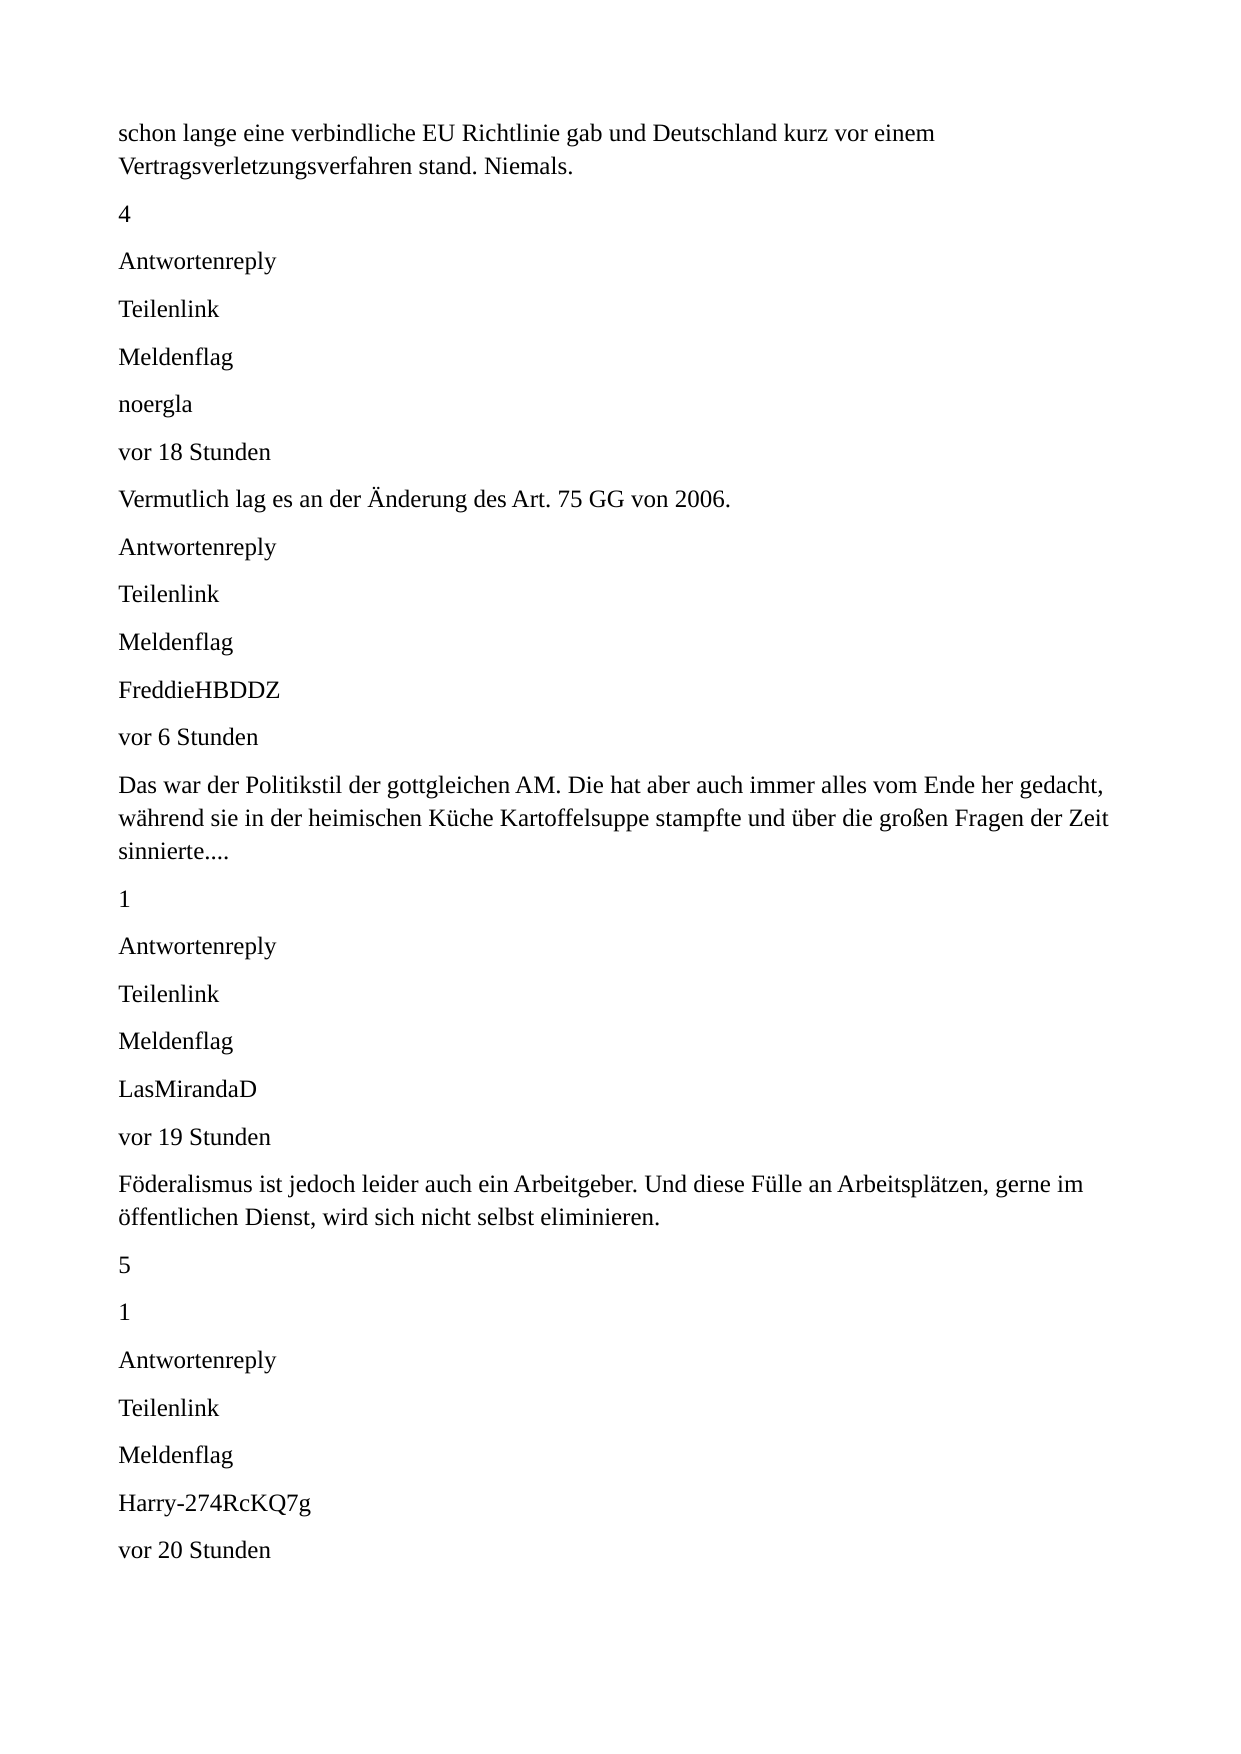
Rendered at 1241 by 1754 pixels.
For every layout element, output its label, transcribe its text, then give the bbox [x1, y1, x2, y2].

text schon lange eine verbindliche EU Richtlinie gab und Deutschland kurz vor einem Vertragsverletzungsverfahren stand. Niemals. [118, 118, 1122, 180]
text Meldenflag [118, 1026, 1122, 1055]
text Antwortenreply [118, 931, 1122, 960]
text Vermutlich lag es an der Änderung des Art. 75 GG von 2006. [118, 484, 1122, 513]
text Antwortenreply [118, 1345, 1122, 1374]
text 4 [118, 199, 1122, 227]
text vor 20 Stunden [118, 1536, 1122, 1564]
text vor 6 Stunden [118, 722, 1122, 751]
text Föderalismus ist jedoch leider auch ein Arbeitgeber. Und diese Fülle an Arbeitsplätzen, gerne im öffentlichen Dienst, wird sich nicht selbst eliminieren. [118, 1169, 1122, 1231]
text Teilenlink [118, 1393, 1122, 1421]
text Meldenflag [118, 627, 1122, 656]
text Harry-274RcKQ7g [118, 1488, 1122, 1517]
text Das war der Politikstil der gottgleichen AM. Die hat aber auch immer alles vom Ende her gedacht, während sie in der heimischen Küche Kartoffelsuppe stampfte und über die großen Fragen der Zeit sinnierte.... [118, 770, 1122, 865]
text 1 [118, 1297, 1122, 1326]
text Teilenlink [118, 294, 1122, 323]
text vor 18 Stunden [118, 437, 1122, 466]
text LasMirandaD [118, 1074, 1122, 1103]
text Meldenflag [118, 1440, 1122, 1469]
text 5 [118, 1250, 1122, 1279]
text Meldenflag [118, 342, 1122, 370]
text Antwortenreply [118, 532, 1122, 561]
text 1 [118, 884, 1122, 912]
text vor 19 Stunden [118, 1122, 1122, 1150]
text noergla [118, 389, 1122, 418]
text FreddieHBDDZ [118, 675, 1122, 703]
text Teilenlink [118, 979, 1122, 1008]
text Teilenlink [118, 579, 1122, 608]
text Antwortenreply [118, 246, 1122, 275]
